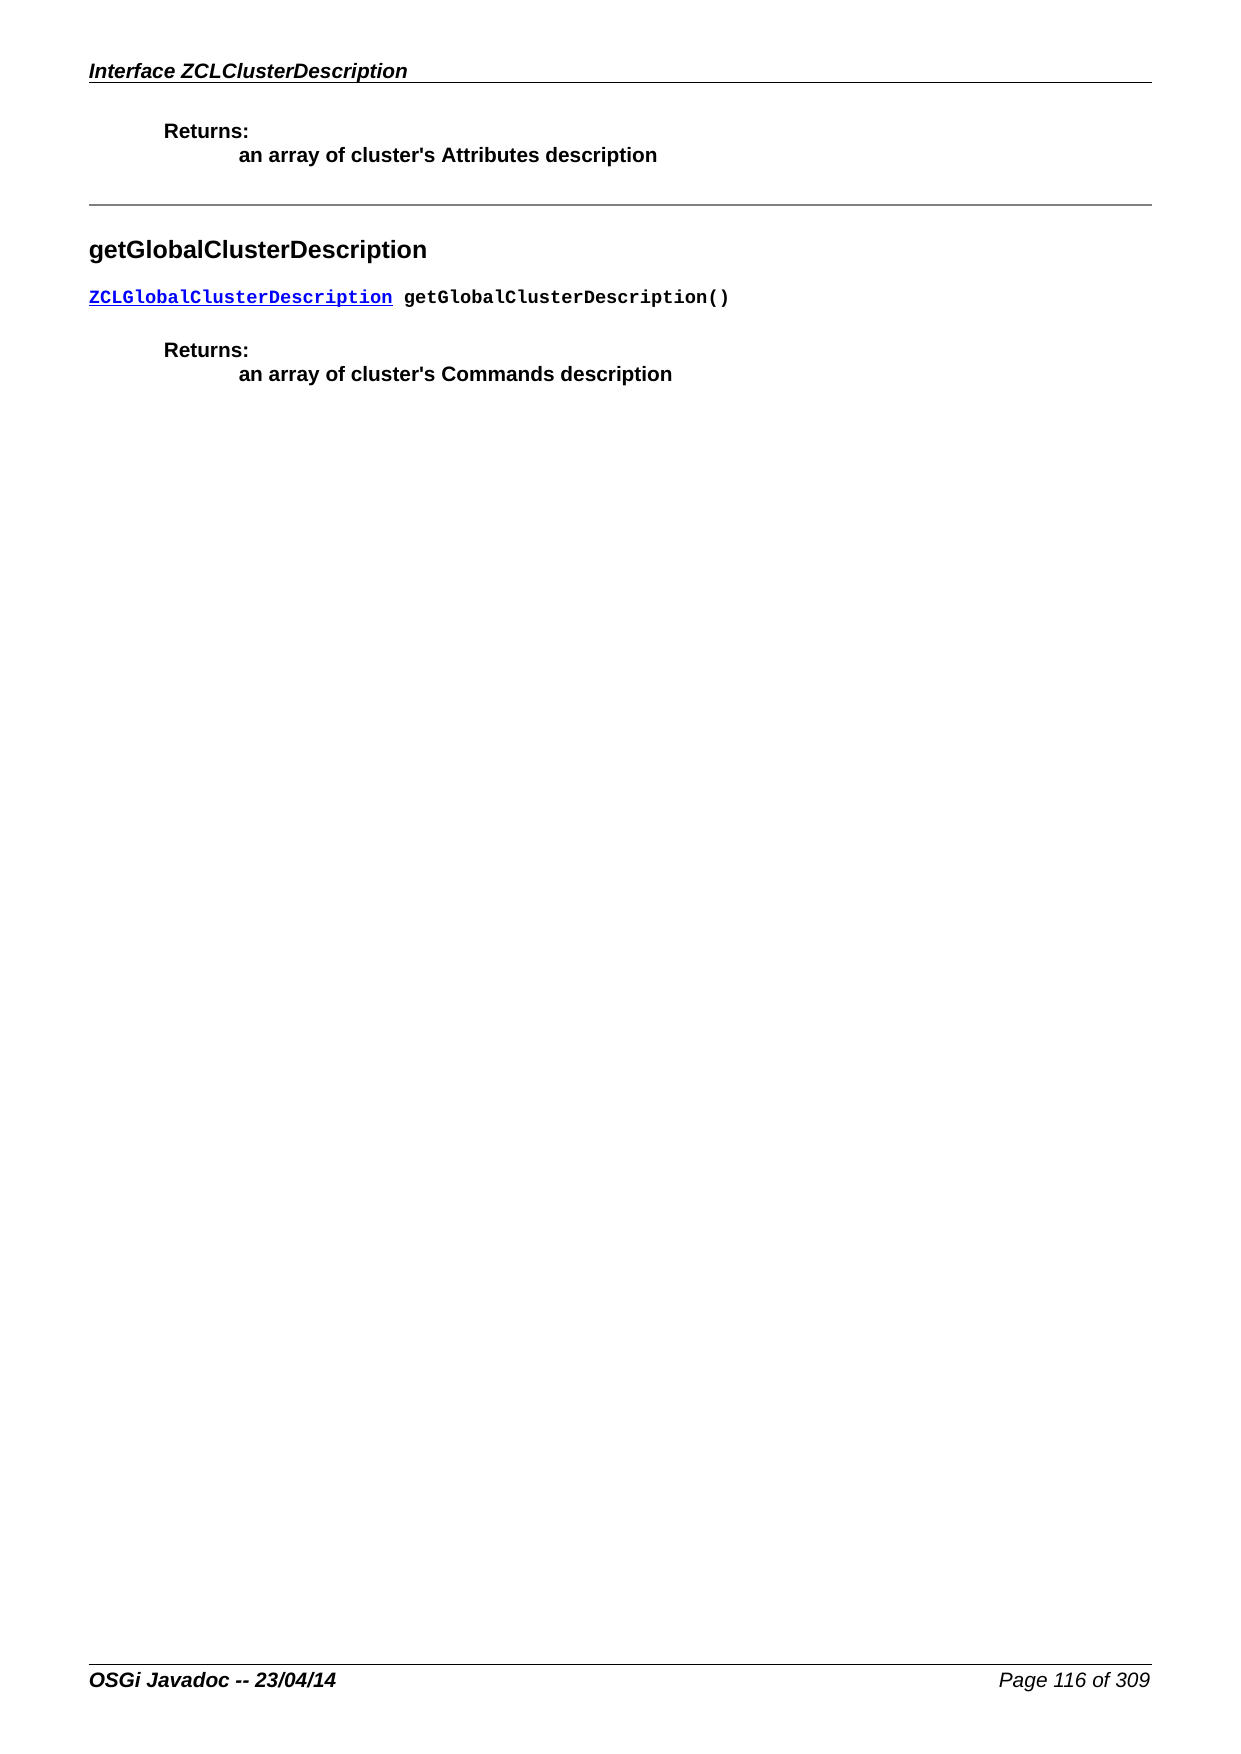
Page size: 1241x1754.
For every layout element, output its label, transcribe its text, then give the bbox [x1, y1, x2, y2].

text an array of cluster's Commands description [238, 362, 1152, 386]
text Returns: [163, 118, 1152, 142]
text Returns: [163, 338, 1152, 362]
text an array of cluster's Attributes description [238, 142, 1152, 166]
subtitle getGlobalClusterDescription [88, 234, 1152, 263]
text ZCLGlobalClusterDescription getGlobalClusterDescription() [88, 287, 1152, 309]
